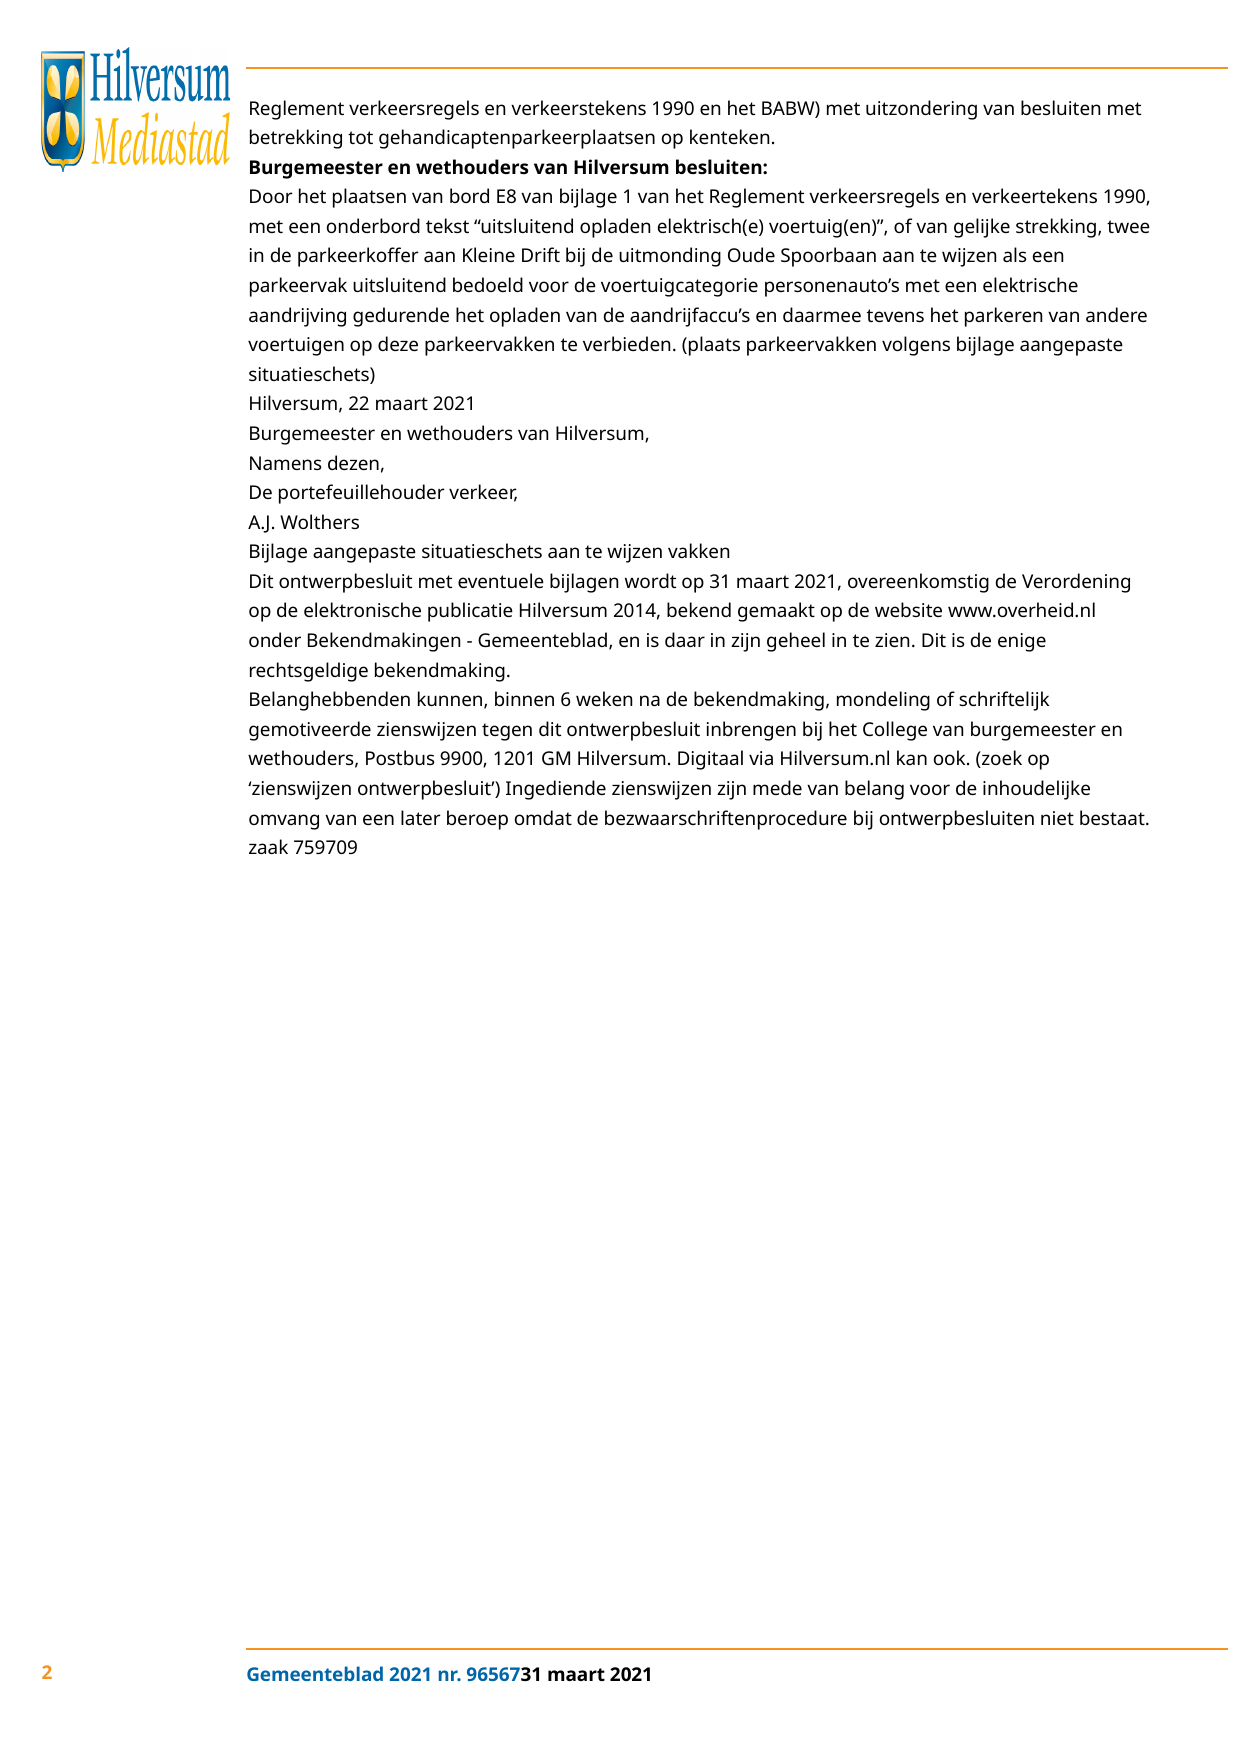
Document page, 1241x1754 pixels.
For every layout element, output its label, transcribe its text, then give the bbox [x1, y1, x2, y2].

text Door het plaatsen van bord E8 van bijlage 1 van het Reglement verkeersregels en verkeertekens 1990, met een onderbord tekst “uitsluitend opladen elektrisch(e) voertuig(en)”, of van gelijke strekking, twee in de parkeerkoffer aan Kleine Drift bij de uitmonding Oude Spoorbaan aan te wijzen als een parkeervak uitsluitend bedoeld voor de voertuigcategorie personenauto’s met een elektrische aandrijving gedurende het opladen van de aandrijfaccu’s en daarmee tevens het parkeren van andere voertuigen op deze parkeervakken te verbieden. (plaats parkeervakken volgens bijlage aangepaste situatieschets) [248, 183, 1152, 387]
text Dit ontwerpbesluit met eventuele bijlagen wordt op 31 maart 2021, overeenkomstig de Verordening op de elektronische publicatie Hilversum 2014, bekend gemaakt op de website www.overheid.nl onder Bekendmakingen - Gemeenteblad, en is daar in zijn geheel in te zien. Dit is de enige rechtsgeldige bekendmaking. [248, 568, 1152, 683]
text Burgemeester en wethouders van Hilversum, [248, 420, 1152, 446]
text Hilversum, 22 maart 2021 [248, 391, 1152, 416]
text Bijlage aangepaste situatieschets aan te wijzen vakken [248, 538, 1152, 564]
text Belanghebbenden kunnen, binnen 6 weken na de bekendmaking, mondeling of schriftelijk gemotiveerde zienswijzen tegen dit ontwerpbesluit inbrengen bij het College van burgemeester en wethouders, Postbus 9900, 1201 GM Hilversum. Digitaal via Hilversum.nl kan ook. (zoek op ‘zienswijzen ontwerpbesluit’) Ingediende zienswijzen zijn mede van belang voor de inhoudelijke omvang van een later beroep omdat de bezwaarschriftenprocedure bij ontwerpbesluiten niet bestaat. [248, 686, 1152, 831]
text A.J. Wolthers [248, 509, 1152, 535]
text Burgemeester en wethouders van Hilversum besluiten: [248, 154, 1152, 180]
text Reglement verkeersregels en verkeerstekens 1990 en het BABW) met uitzondering van besluiten met betrekking tot gehandicaptenparkeerplaatsen op kenteken. [248, 95, 1152, 150]
text De portefeuillehouder verkeer, [248, 479, 1152, 505]
text Namens dezen, [248, 450, 1152, 476]
text zaak 759709 [248, 834, 1152, 860]
picture [41, 47, 231, 172]
